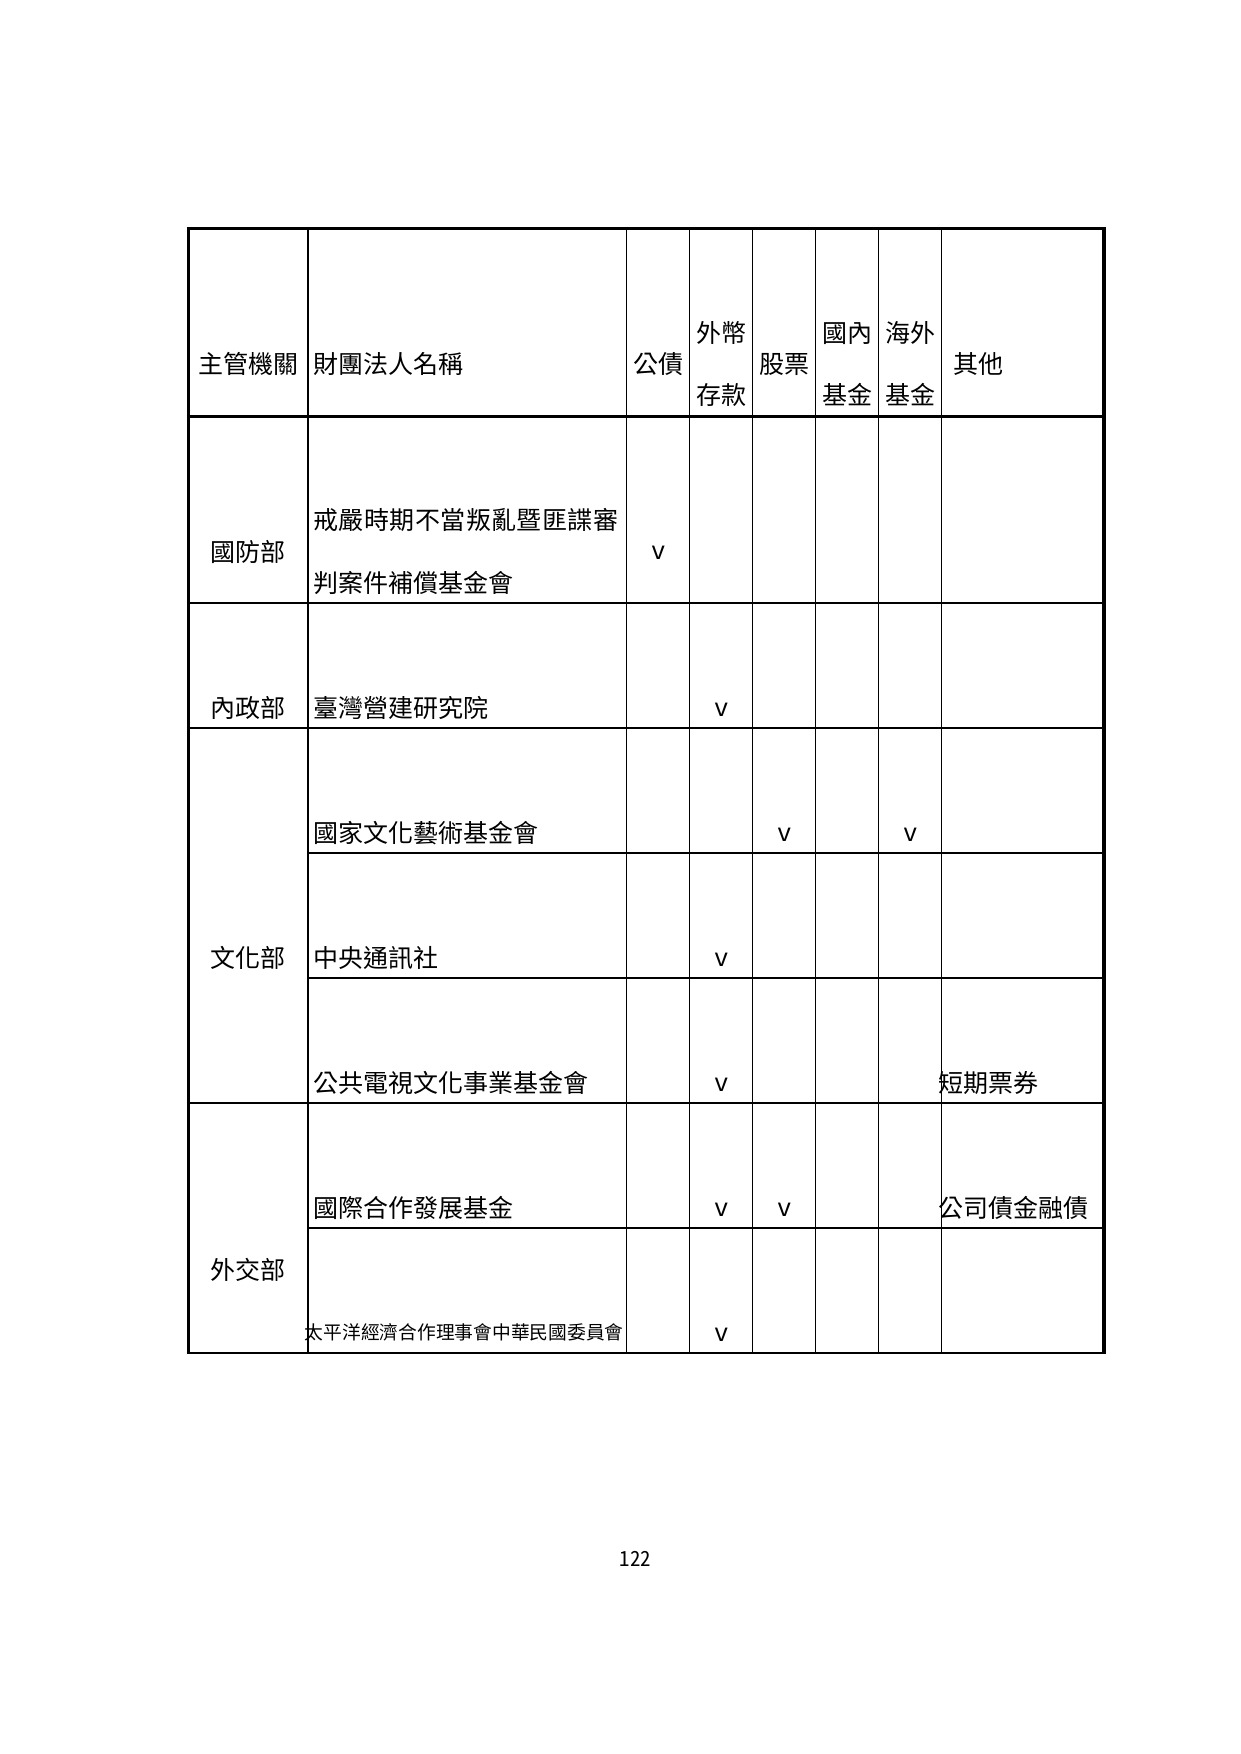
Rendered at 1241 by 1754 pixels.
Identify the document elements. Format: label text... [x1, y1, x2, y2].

table_header 股票 [753, 230, 815, 415]
table_header 其他 [942, 230, 1102, 415]
table_cell [879, 604, 941, 727]
table_header 外幣存款 [690, 230, 752, 415]
table_cell [753, 418, 815, 602]
table_cell [879, 979, 941, 1102]
table_cell v [690, 604, 752, 727]
table_cell 內政部 [190, 604, 307, 727]
table_cell 中央通訊社 [309, 854, 626, 977]
table_cell [627, 1104, 689, 1227]
table_cell v [627, 418, 689, 602]
table_cell [816, 729, 878, 852]
table_cell [942, 729, 1102, 852]
table_cell [942, 1229, 1102, 1352]
table_cell 外交部 [190, 1104, 307, 1352]
table_cell 短期票券 [942, 979, 1102, 1102]
table_header 財團法人名稱 [309, 230, 626, 415]
table_cell [627, 729, 689, 852]
table_cell v [879, 729, 941, 852]
table_cell 太平洋經濟合作理事會中華民國委員會 [309, 1229, 626, 1352]
table_cell v [690, 1229, 752, 1352]
table_cell [879, 854, 941, 977]
table_header 國內基金 [816, 230, 878, 415]
table_cell [942, 418, 1102, 602]
table_cell v [753, 729, 815, 852]
table_cell [879, 1229, 941, 1352]
table_cell [753, 1229, 815, 1352]
table_cell v [690, 1104, 752, 1227]
table_cell [816, 604, 878, 727]
table_cell [816, 1229, 878, 1352]
table_header 主管機關 [190, 230, 307, 415]
table_cell [879, 1104, 941, 1227]
table_cell [816, 854, 878, 977]
table_cell 國際合作發展基金 [309, 1104, 626, 1227]
table_cell [879, 418, 941, 602]
table_cell [816, 418, 878, 602]
table_cell [753, 854, 815, 977]
table_cell [753, 979, 815, 1102]
table_cell [816, 1104, 878, 1227]
table_cell [690, 418, 752, 602]
table_cell [627, 979, 689, 1102]
table_cell [627, 1229, 689, 1352]
table_cell v [690, 979, 752, 1102]
table_header 公債 [627, 230, 689, 415]
table_cell [816, 979, 878, 1102]
table_cell [627, 604, 689, 727]
table_cell 國家文化藝術基金會 [309, 729, 626, 852]
table_cell 國防部 [190, 418, 307, 602]
table_cell [690, 729, 752, 852]
table_cell 戒嚴時期不當叛亂暨匪諜審判案件補償基金會 [309, 418, 626, 602]
table_cell 文化部 [190, 729, 307, 1102]
table_cell v [690, 854, 752, 977]
table_cell [942, 604, 1102, 727]
table_cell [942, 854, 1102, 977]
table_header 海外基金 [879, 230, 941, 415]
table_cell v [753, 1104, 815, 1227]
table_cell 公共電視文化事業基金會 [309, 979, 626, 1102]
table_cell [753, 604, 815, 727]
table_cell 臺灣營建研究院 [309, 604, 626, 727]
table_cell [627, 854, 689, 977]
table_cell 公司債金融債 [942, 1104, 1102, 1227]
